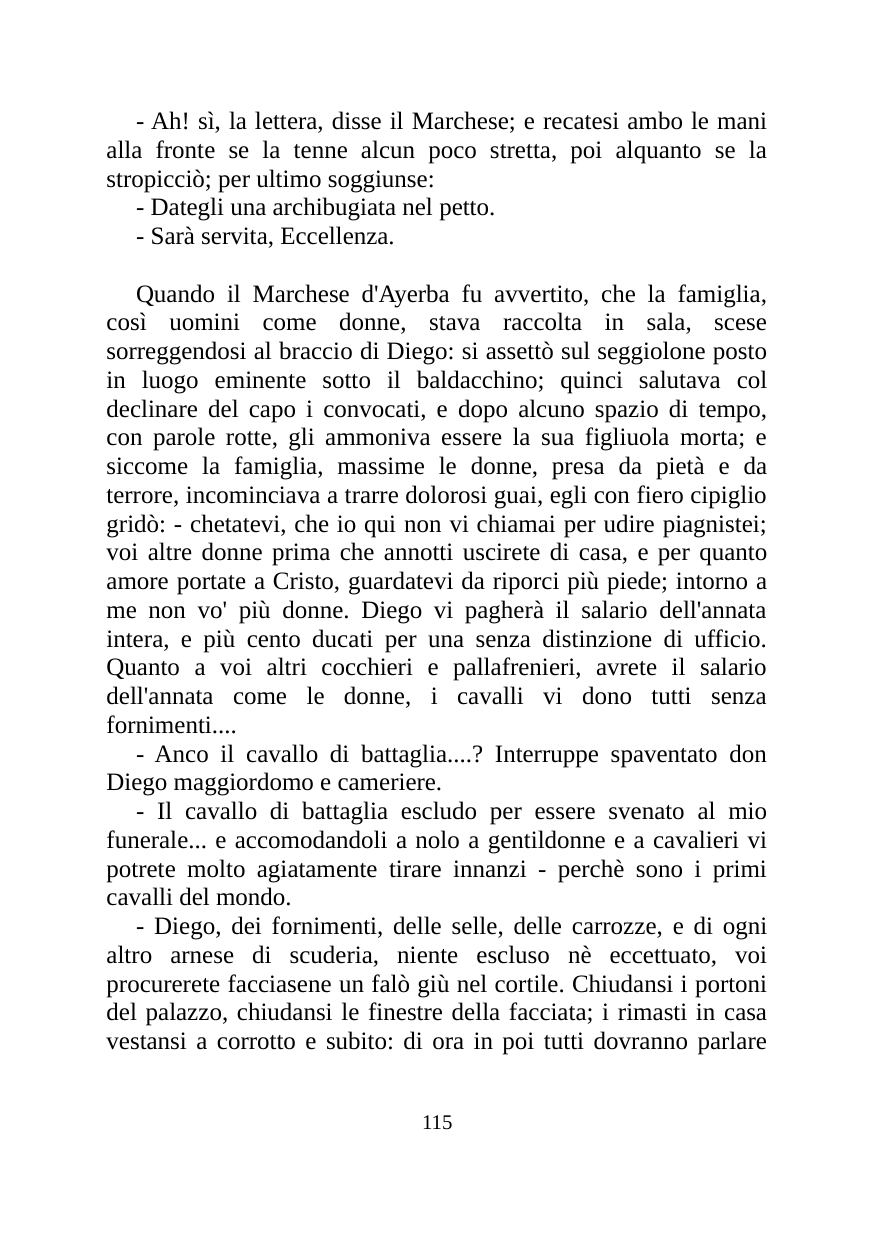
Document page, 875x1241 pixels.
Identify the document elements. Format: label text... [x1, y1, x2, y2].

text - Sarà servita, Eccellenza. [106, 221, 768, 250]
text - Ah! sì, la lettera, disse il Marchese; e recatesi ambo le mani alla fronte se la tenne alcun poco stretta, poi alquanto se la stropicciò; per ultimo soggiunse: [106, 106, 768, 192]
text - Dategli una archibugiata nel petto. [106, 192, 768, 221]
text Quando il Marchese d'Ayerba fu avvertito, che la famiglia, così uomini come donne, stava raccolta in sala, scese sorreggendosi al braccio di Diego: si assettò sul seggiolone posto in luogo eminente sotto il baldacchino; quinci salutava col declinare del capo i convocati, e dopo alcuno spazio di tempo, con parole rotte, gli ammoniva essere la sua figliuola morta; e siccome la famiglia, massime le donne, presa da pietà e da terrore, incominciava a trarre dolorosi guai, egli con fiero cipiglio gridò: - chetatevi, che io qui non vi chiamai per udire piagnistei; voi altre donne prima che annotti uscirete di casa, e per quanto amore portate a Cristo, guardatevi da riporci più piede; intorno a me non vo' più donne. Diego vi pagherà il salario dell'annata intera, e più cento ducati per una senza distinzione di ufficio. Quanto a voi altri cocchieri e pallafrenieri, avrete il salario dell'annata come le donne, i cavalli vi dono tutti senza fornimenti.... [106, 279, 768, 739]
text - Il cavallo di battaglia escludo per essere svenato al mio funerale... e accomodandoli a nolo a gentildonne e a cavalieri vi potrete molto agiatamente tirare innanzi - perchè sono i primi cavalli del mondo. [106, 796, 768, 911]
text - Anco il cavallo di battaglia....? Interruppe spaventato don Diego maggiordomo e cameriere. [106, 739, 768, 796]
text - Diego, dei fornimenti, delle selle, delle carrozze, e di ogni altro arnese di scuderia, niente escluso nè eccettuato, voi procurerete facciasene un falò giù nel cortile. Chiudansi i portoni del palazzo, chiudansi le finestre della facciata; i rimasti in casa vestansi a corrotto e subito: di ora in poi tutti dovranno parlare [106, 911, 768, 1055]
